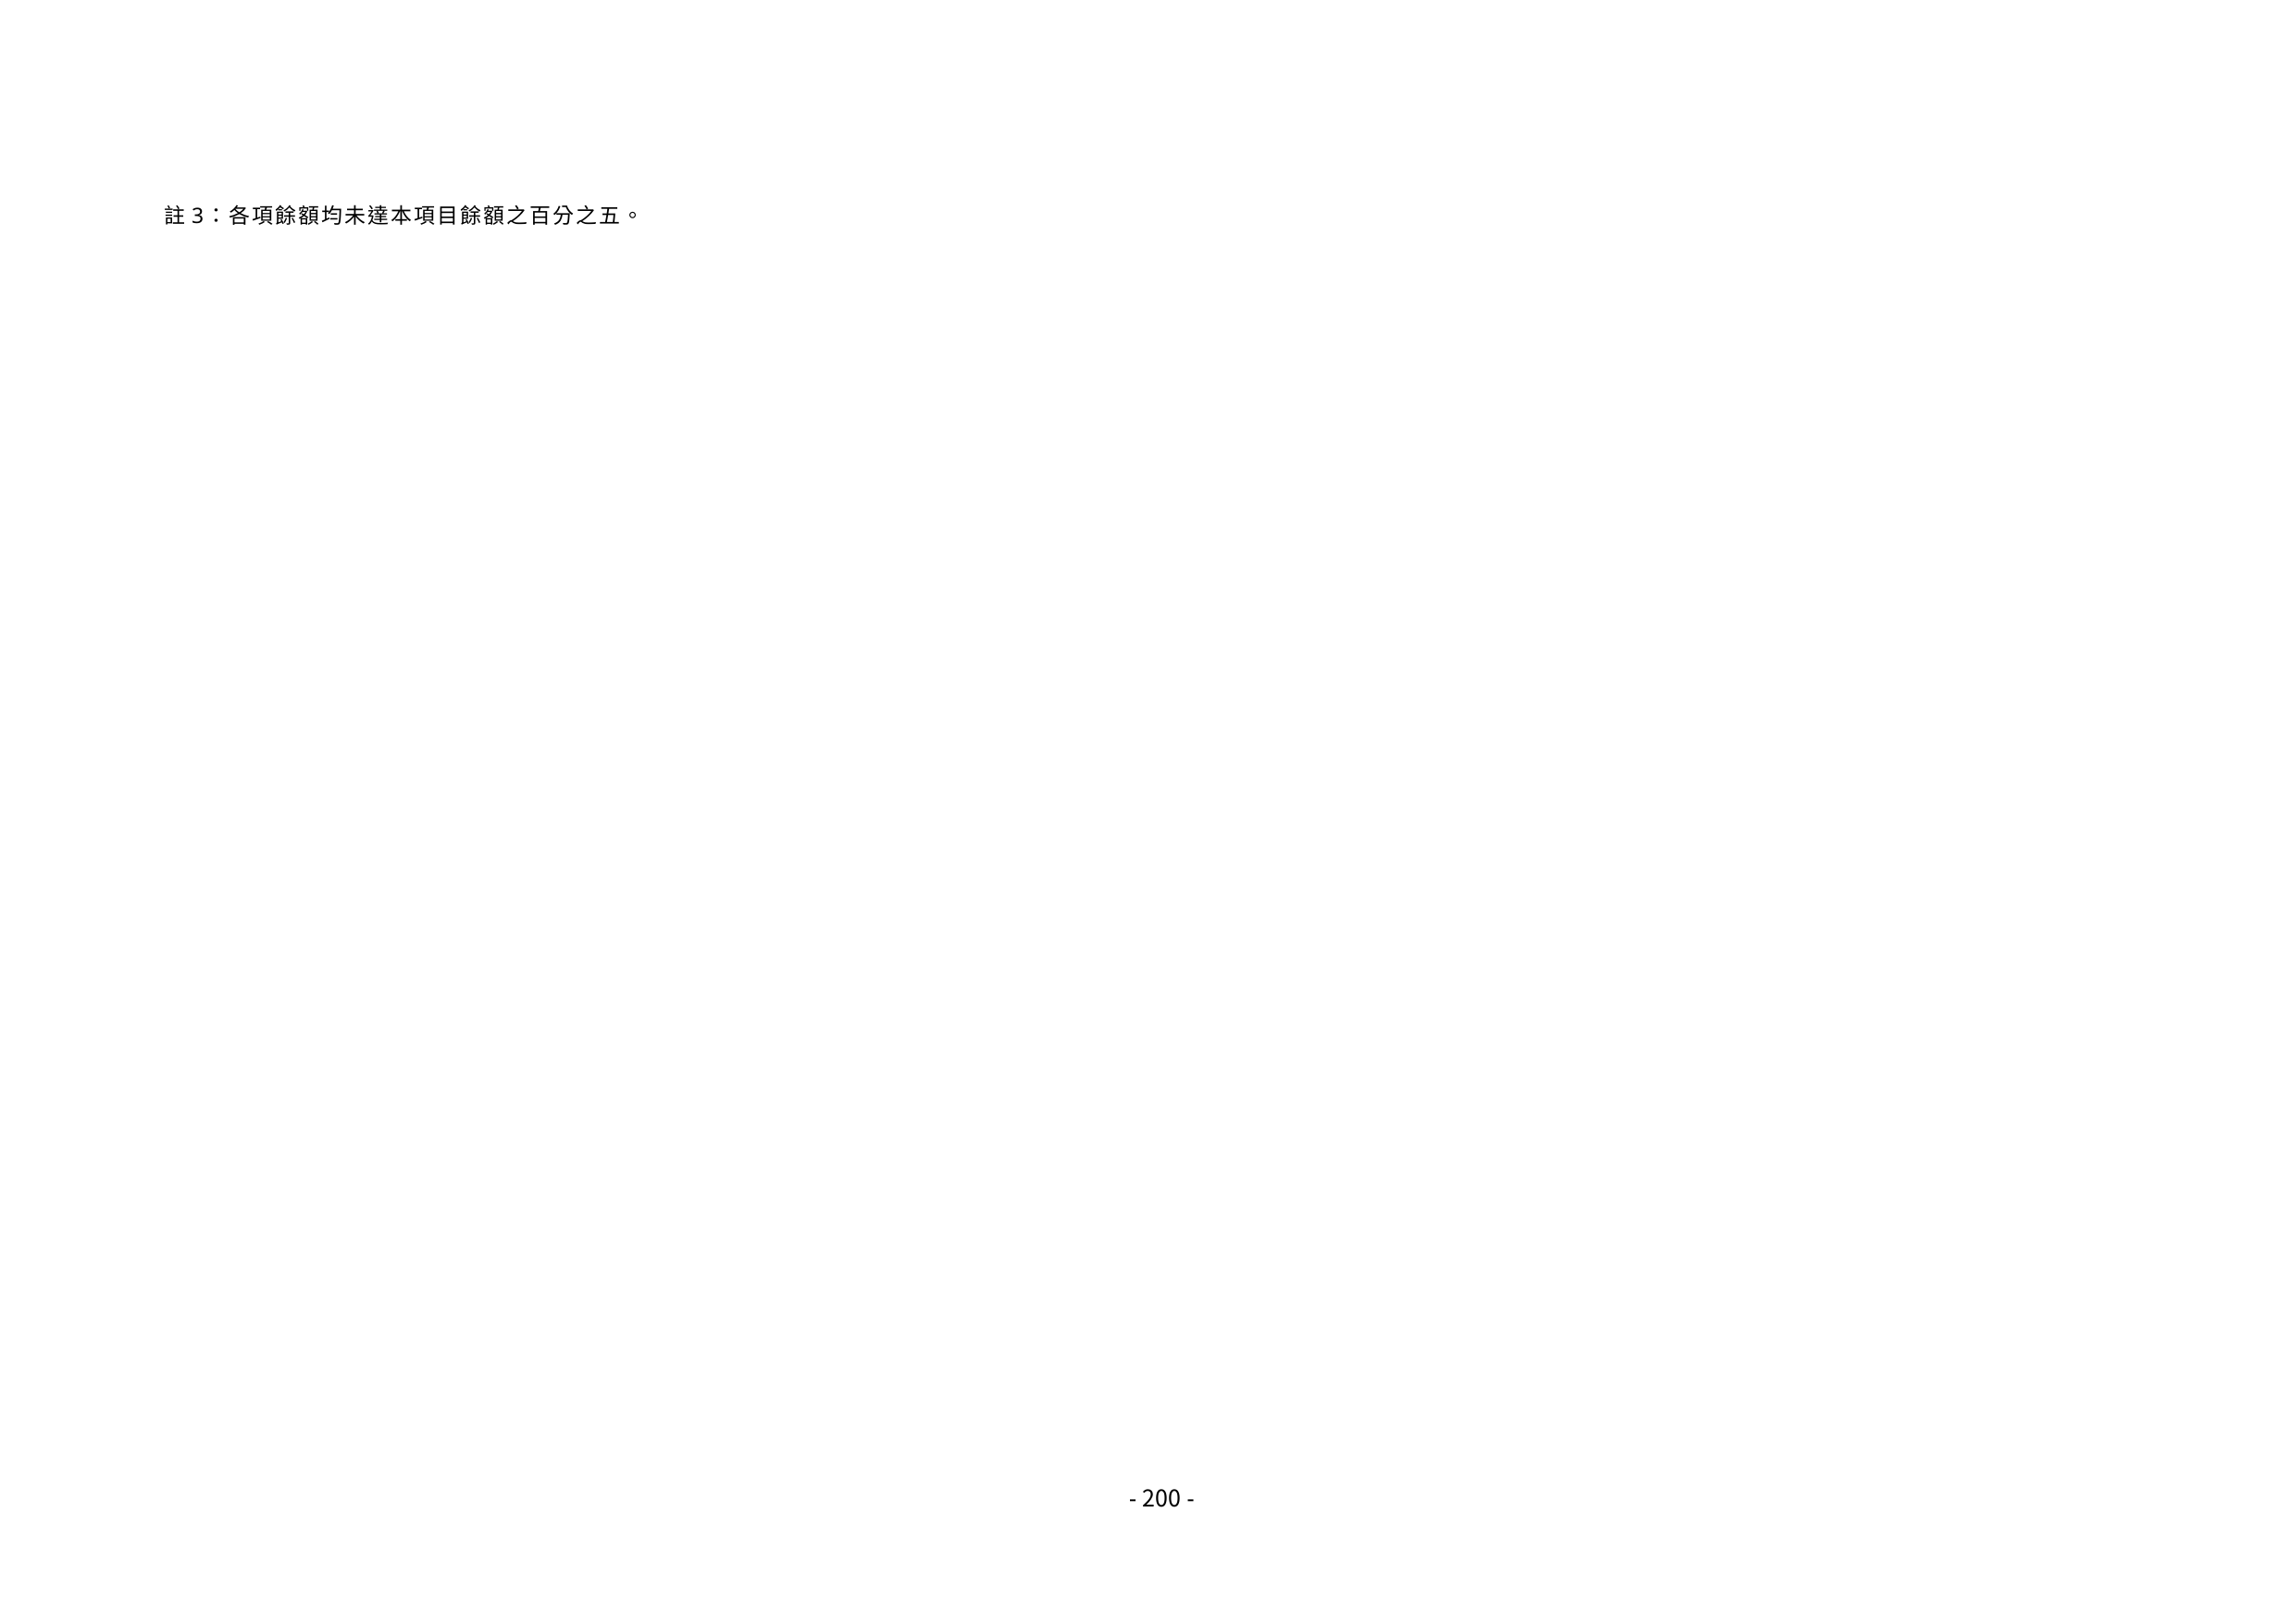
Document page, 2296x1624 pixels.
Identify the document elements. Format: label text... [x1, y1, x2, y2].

text 註3：各項餘額均未達本項目餘額之百分之五。 [164, 199, 2159, 229]
